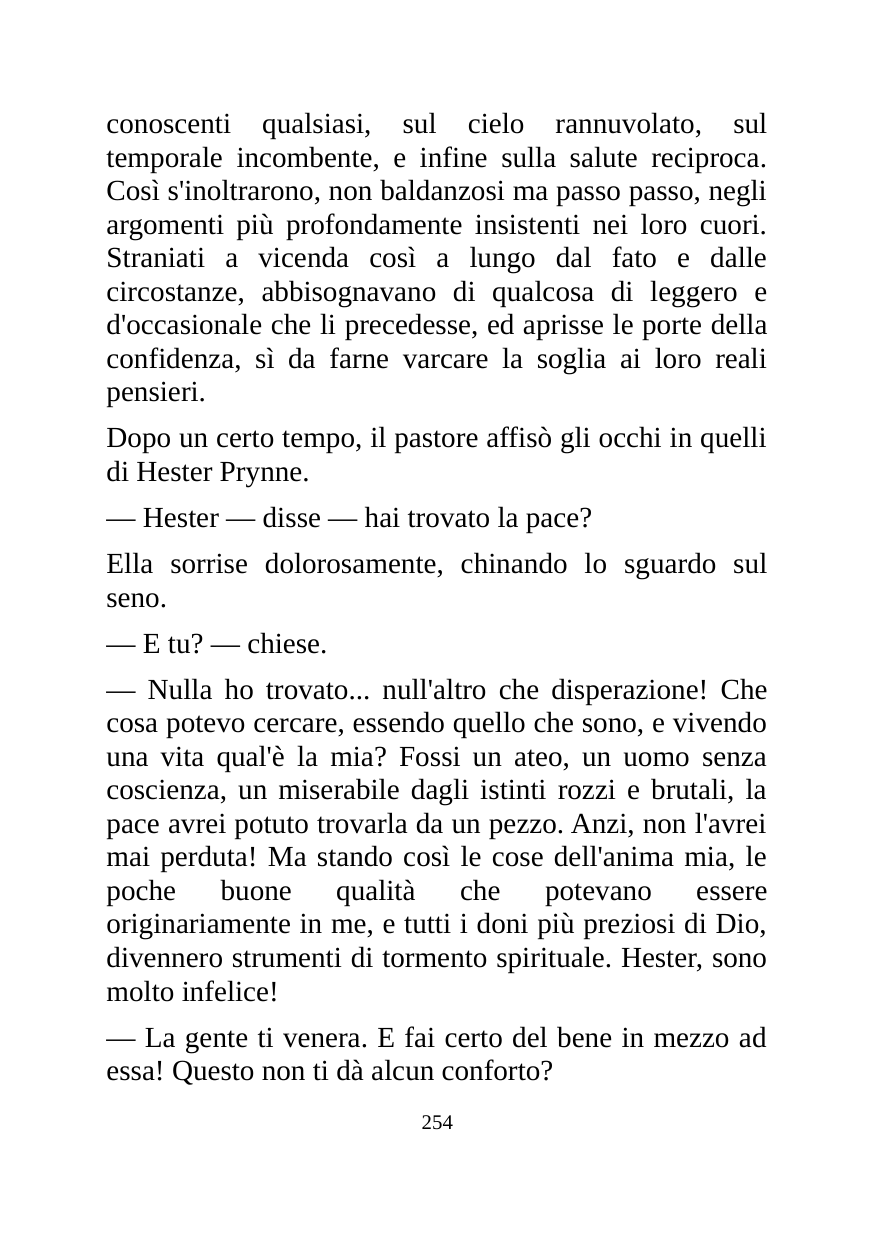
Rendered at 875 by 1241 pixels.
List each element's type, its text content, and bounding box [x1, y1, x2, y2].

text Dopo un certo tempo, il pastore affisò gli occhi in quelli di Hester Prynne. [106, 421, 768, 488]
text Ella sorrise dolorosamente, chinando lo sguardo sul seno. [106, 546, 768, 613]
text conoscenti qualsiasi, sul cielo rannuvolato, sul temporale incombente, e infine sulla salute reciproca. Così s'inoltrarono, non baldanzosi ma passo passo, negli argomenti più profondamente insistenti nei loro cuori. Straniati a vicenda così a lungo dal fato e dalle circostanze, abbisognavano di qualcosa di leggero e d'occasionale che li precedesse, ed aprisse le porte della confidenza, sì da farne varcare la soglia ai loro reali pensieri. [106, 106, 768, 408]
text — Nulla ho trovato... null'altro che disperazione! Che cosa potevo cercare, essendo quello che sono, e vivendo una vita qual'è la mia? Fossi un ateo, un uomo senza coscienza, un miserabile dagli istinti rozzi e brutali, la pace avrei potuto trovarla da un pezzo. Anzi, non l'avrei mai perduta! Ma stando così le cose dell'anima mia, le poche buone qualità che potevano essere originariamente in me, e tutti i doni più preziosi di Dio, divennero strumenti di tormento spirituale. Hester, sono molto infelice! [106, 672, 768, 1007]
text — Hester — disse — hai trovato la pace? [106, 500, 768, 534]
text — E tu? — chiese. [106, 626, 768, 659]
text — La gente ti venera. E fai certo del bene in mezzo ad essa! Questo non ti dà alcun conforto? [106, 1020, 768, 1087]
